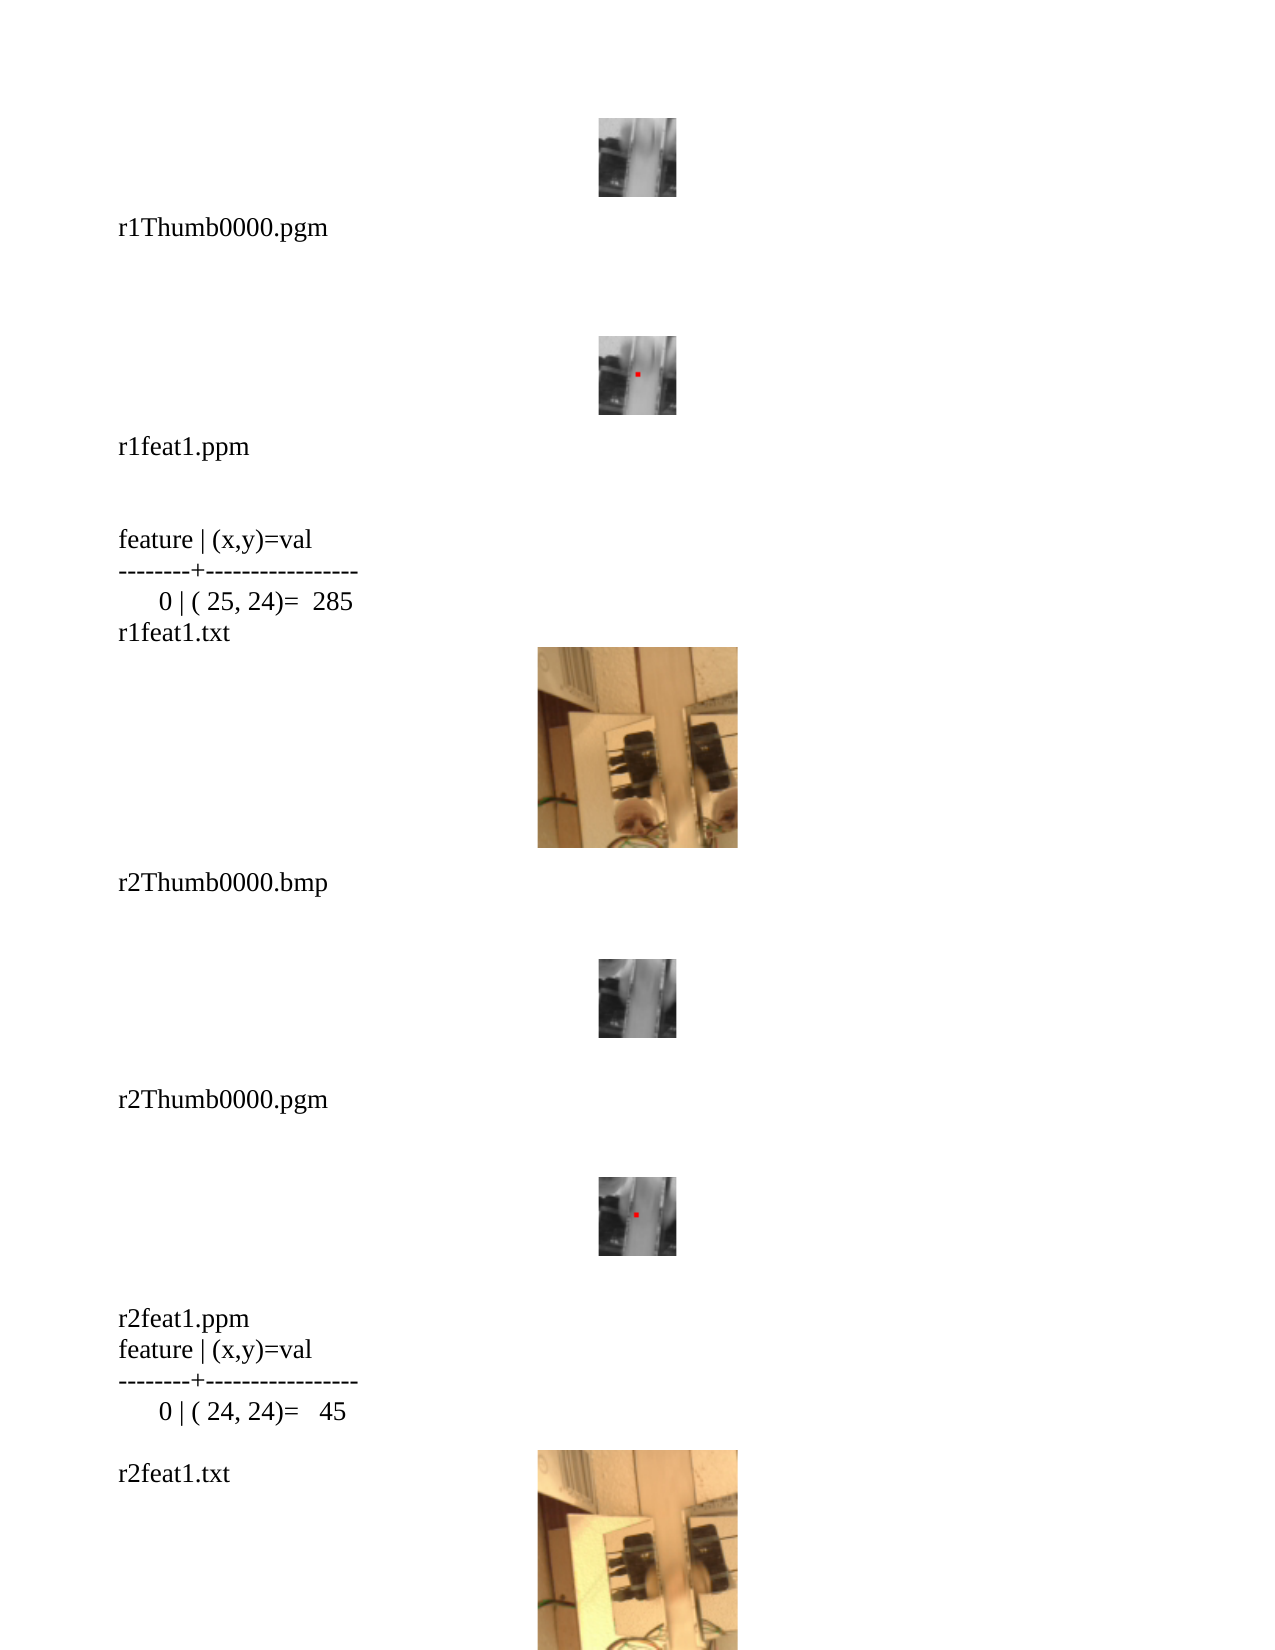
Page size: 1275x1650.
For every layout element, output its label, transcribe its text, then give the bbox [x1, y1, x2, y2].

text r1Thumb0000.pgm [118, 212, 1157, 243]
text [738, 1457, 1157, 1488]
text --------+----------------- [118, 554, 1157, 585]
text feature | (x,y)=val [118, 1333, 1157, 1364]
text feature | (x,y)=val [118, 523, 1157, 554]
text --------+----------------- [118, 1364, 1157, 1395]
picture [598, 1177, 677, 1256]
text r2Thumb0000.pgm [118, 1084, 1157, 1115]
text r1feat1.txt [118, 616, 1157, 648]
picture [598, 336, 677, 415]
text r2feat1.ppm [118, 1302, 1157, 1333]
picture [598, 118, 677, 197]
text 0 | ( 25, 24)= 285 [118, 585, 1157, 616]
picture [598, 959, 677, 1038]
text r2Thumb0000.bmp [118, 866, 1157, 897]
text r2feat1.txt [118, 1457, 537, 1488]
picture [537, 647, 738, 848]
text 0 | ( 24, 24)= 45 [118, 1395, 1157, 1426]
picture [537, 1450, 738, 1650]
text r1feat1.ppm [118, 429, 1157, 461]
